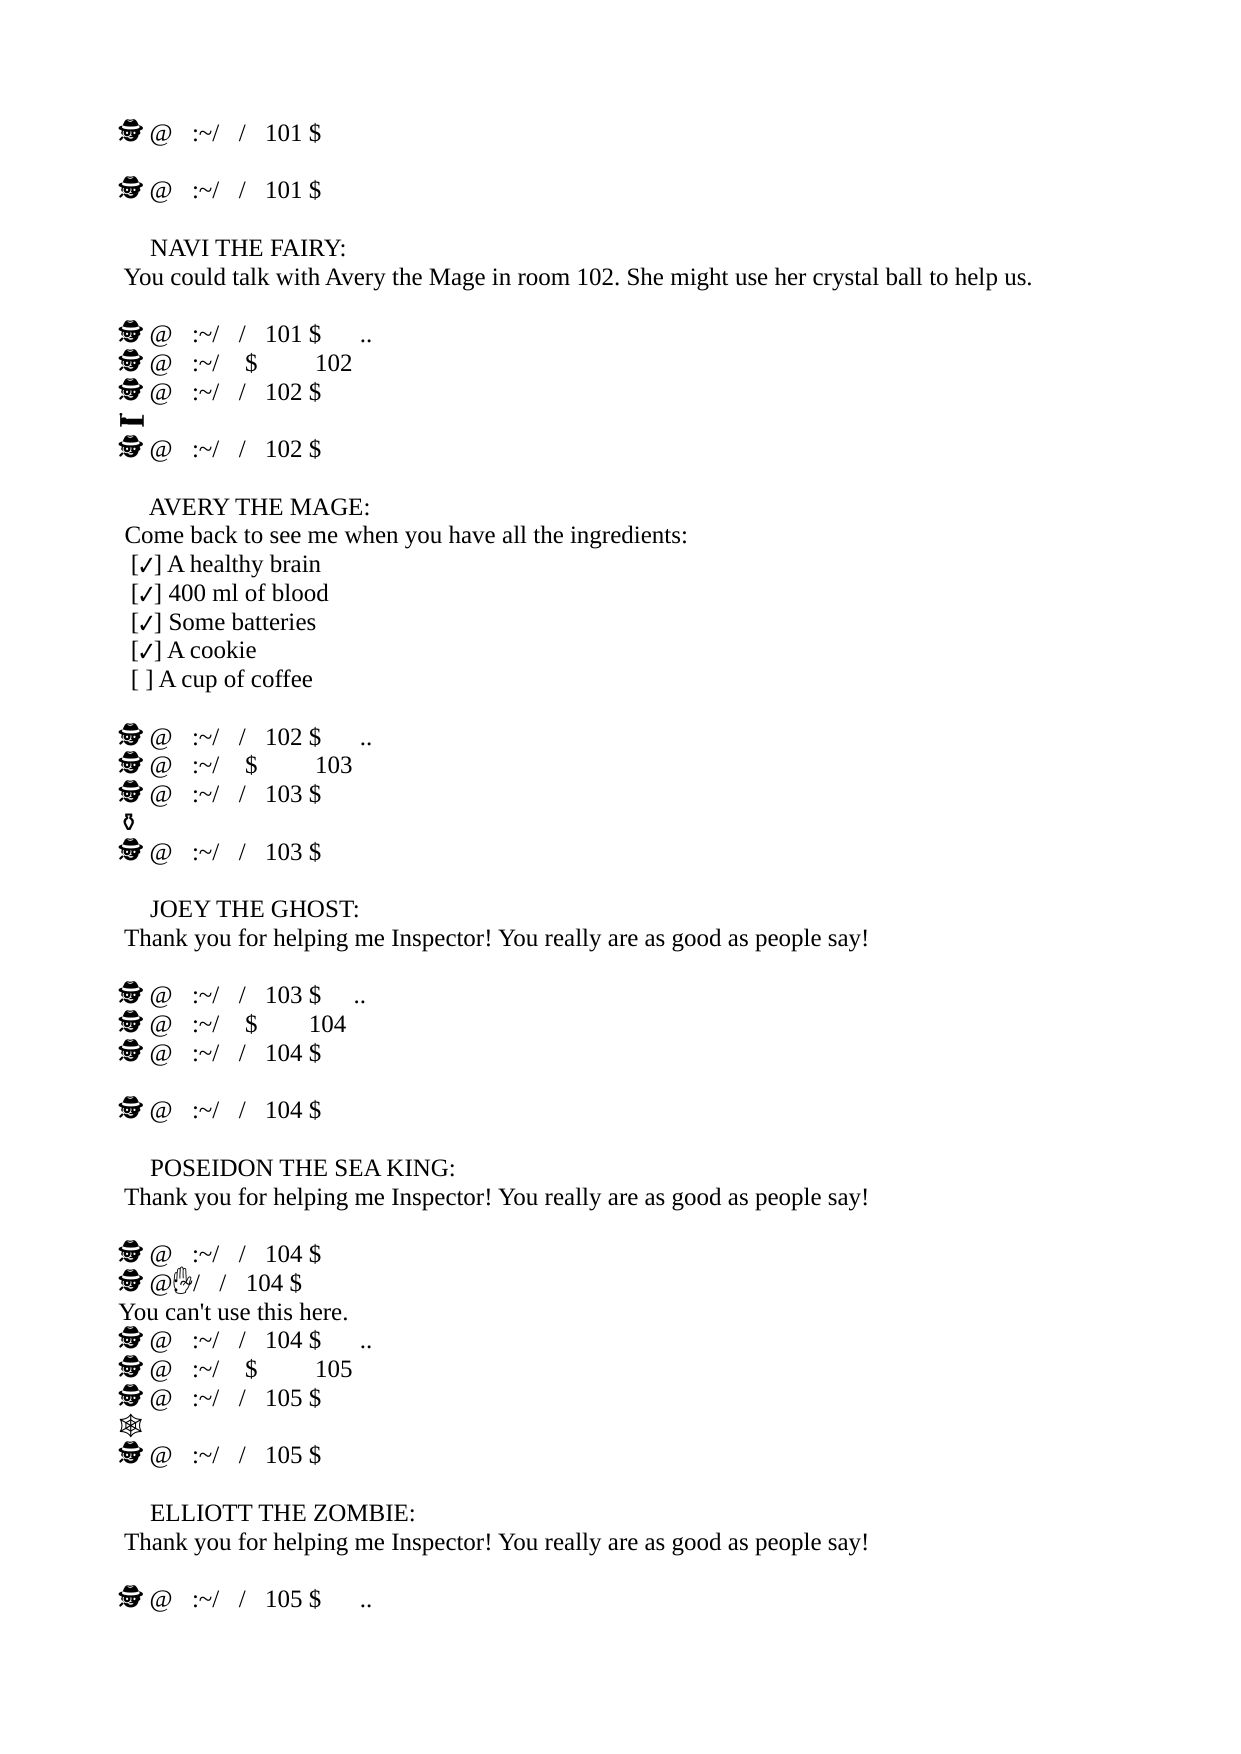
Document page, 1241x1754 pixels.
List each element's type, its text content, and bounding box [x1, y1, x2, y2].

text 🍄 🧚 [118, 147, 1122, 176]
text 🕸 🧟 [118, 1412, 1122, 1441]
text 🕵 @🏰:~/🚪/🚪102 $ 🔦 [118, 377, 1122, 406]
text 🕵 @🏰:~/🚪/🚪104 $ ✋ 🐚 [118, 1268, 1122, 1297]
text 🕵 @🏰:~/🚪/🚪103 $ 💬 👻 [118, 837, 1122, 866]
text 🕵 @🏰:~/🚪/🚪101 $ 💬 🧚 [118, 176, 1122, 204]
text Thank you for helping me Inspector! You really are as good as people say! [118, 1182, 1122, 1211]
text [✔] A healthy brain [118, 549, 1122, 578]
text 🕵 @🏰:~/🚪/🚪105 $ 🚶 .. [118, 1584, 1122, 1613]
text 🕵 @🏰:~/🚪/🚪105 $ 💬 🧟 [118, 1441, 1122, 1469]
text 🕵 @🏰:~/🚪/🚪104 $ 🔦 [118, 1038, 1122, 1067]
text Thank you for helping me Inspector! You really are as good as people say! [118, 1527, 1122, 1556]
text 🧟 ELLIOTT THE ZOMBIE: [118, 1498, 1122, 1527]
text 🕵 @🏰:~/🚪 $ 🚶 🚪102 [118, 348, 1122, 377]
text 🕵 @🏰:~/🚪/🚪103 $ 🔦 [118, 779, 1122, 808]
text [✔] A cookie [118, 636, 1122, 664]
text 🕵 @🏰:~/🚪/🚪103 $ 🚶 .. [118, 981, 1122, 1009]
text 🐚 🧜 [118, 1067, 1122, 1096]
text [✔] 400 ml of blood [118, 578, 1122, 607]
text [ ] A cup of coffee [118, 664, 1122, 693]
text [✔] Some batteries [118, 607, 1122, 636]
text 🧚 NAVI THE FAIRY: [118, 233, 1122, 262]
text You can't use this here. [118, 1297, 1122, 1326]
text 🕵 @🏰:~/🚪 $ 🚶 🚪105 [118, 1354, 1122, 1383]
text Thank you for helping me Inspector! You really are as good as people say! [118, 923, 1122, 952]
text You could talk with Avery the Mage in room 102. She might use her crystal ball to help us. [118, 262, 1122, 291]
text Come back to see me when you have all the ingredients: [118, 521, 1122, 549]
text 🕵 @🏰:~/🚪/🚪105 $ 🔦 [118, 1383, 1122, 1412]
text 🕵 @🏰:~/🚪/🚪102 $ 💬 🧙 [118, 434, 1122, 463]
text 👻 JOEY THE GHOST: [118, 894, 1122, 923]
text 🧜 POSEIDON THE SEA KING: [118, 1153, 1122, 1182]
text 🕵 @🏰:~/🚪/🚪104 $ 🚶 .. [118, 1326, 1122, 1354]
text 🧙 AVERY THE MAGE: [118, 492, 1122, 521]
text 🕵 @🏰:~/🚪/🚪104 $ 💬 🧜 [118, 1096, 1122, 1124]
text 🕵 @🏰:~/🚪/🚪104 $ [118, 1239, 1122, 1268]
text 🕵 @🏰:~/🚪 $ 🚶 🚪103 [118, 751, 1122, 779]
text 🧙 🛏 🔮 [118, 406, 1122, 434]
text 🕵 @🏰:~/🚪/🚪101 $ 🚶 .. [118, 319, 1122, 348]
text 🕵 @🏰:~/🚪/🚪101 $ 🔦 [118, 118, 1122, 147]
text 🕵 @🏰:~/🚪 $ 🚶 🚪104 [118, 1009, 1122, 1038]
text 🕵 @🏰:~/🚪/🚪102 $ 🚶 .. [118, 722, 1122, 751]
text 👻 ⚱ [118, 808, 1122, 837]
